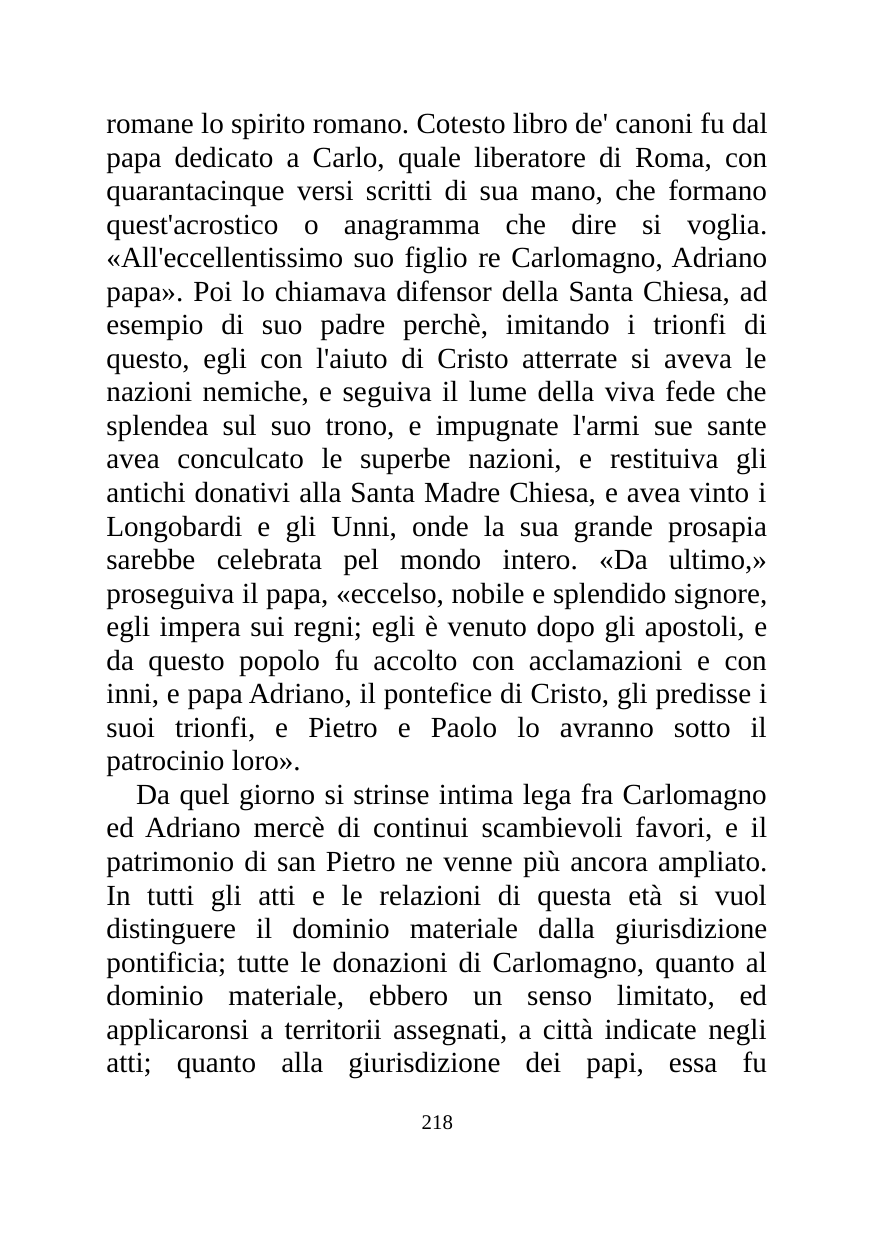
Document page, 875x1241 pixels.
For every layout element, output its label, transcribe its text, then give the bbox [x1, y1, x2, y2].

text Da quel giorno si strinse intima lega fra Carlomagno ed Adriano mercè di continui scambievoli favori, e il patrimonio di san Pietro ne venne più ancora ampliato. In tutti gli atti e le relazioni di questa età si vuol distinguere il dominio materiale dalla giurisdizione pontificia; tutte le donazioni di Carlomagno, quanto al dominio materiale, ebbero un senso limitato, ed applicaronsi a territorii assegnati, a città indicate negli atti; quanto alla giurisdizione dei papi, essa fu [106, 777, 768, 1079]
text romane lo spirito romano. Cotesto libro de' canoni fu dal papa dedicato a Carlo, quale liberatore di Roma, con quarantacinque versi scritti di sua mano, che formano quest'acrostico o anagramma che dire si voglia. «All'eccellentissimo suo figlio re Carlomagno, Adriano papa». Poi lo chiamava difensor della Santa Chiesa, ad esempio di suo padre perchè, imitando i trionfi di questo, egli con l'aiuto di Cristo atterrate si aveva le nazioni nemiche, e seguiva il lume della viva fede che splendea sul suo trono, e impugnate l'armi sue sante avea conculcato le superbe nazioni, e restituiva gli antichi donativi alla Santa Madre Chiesa, e avea vinto i Longobardi e gli Unni, onde la sua grande prosapia sarebbe celebrata pel mondo intero. «Da ultimo,» proseguiva il papa, «eccelso, nobile e splendido signore, egli impera sui regni; egli è venuto dopo gli apostoli, e da questo popolo fu accolto con acclamazioni e con inni, e papa Adriano, il pontefice di Cristo, gli predisse i suoi trionfi, e Pietro e Paolo lo avranno sotto il patrocinio loro». [106, 106, 768, 777]
